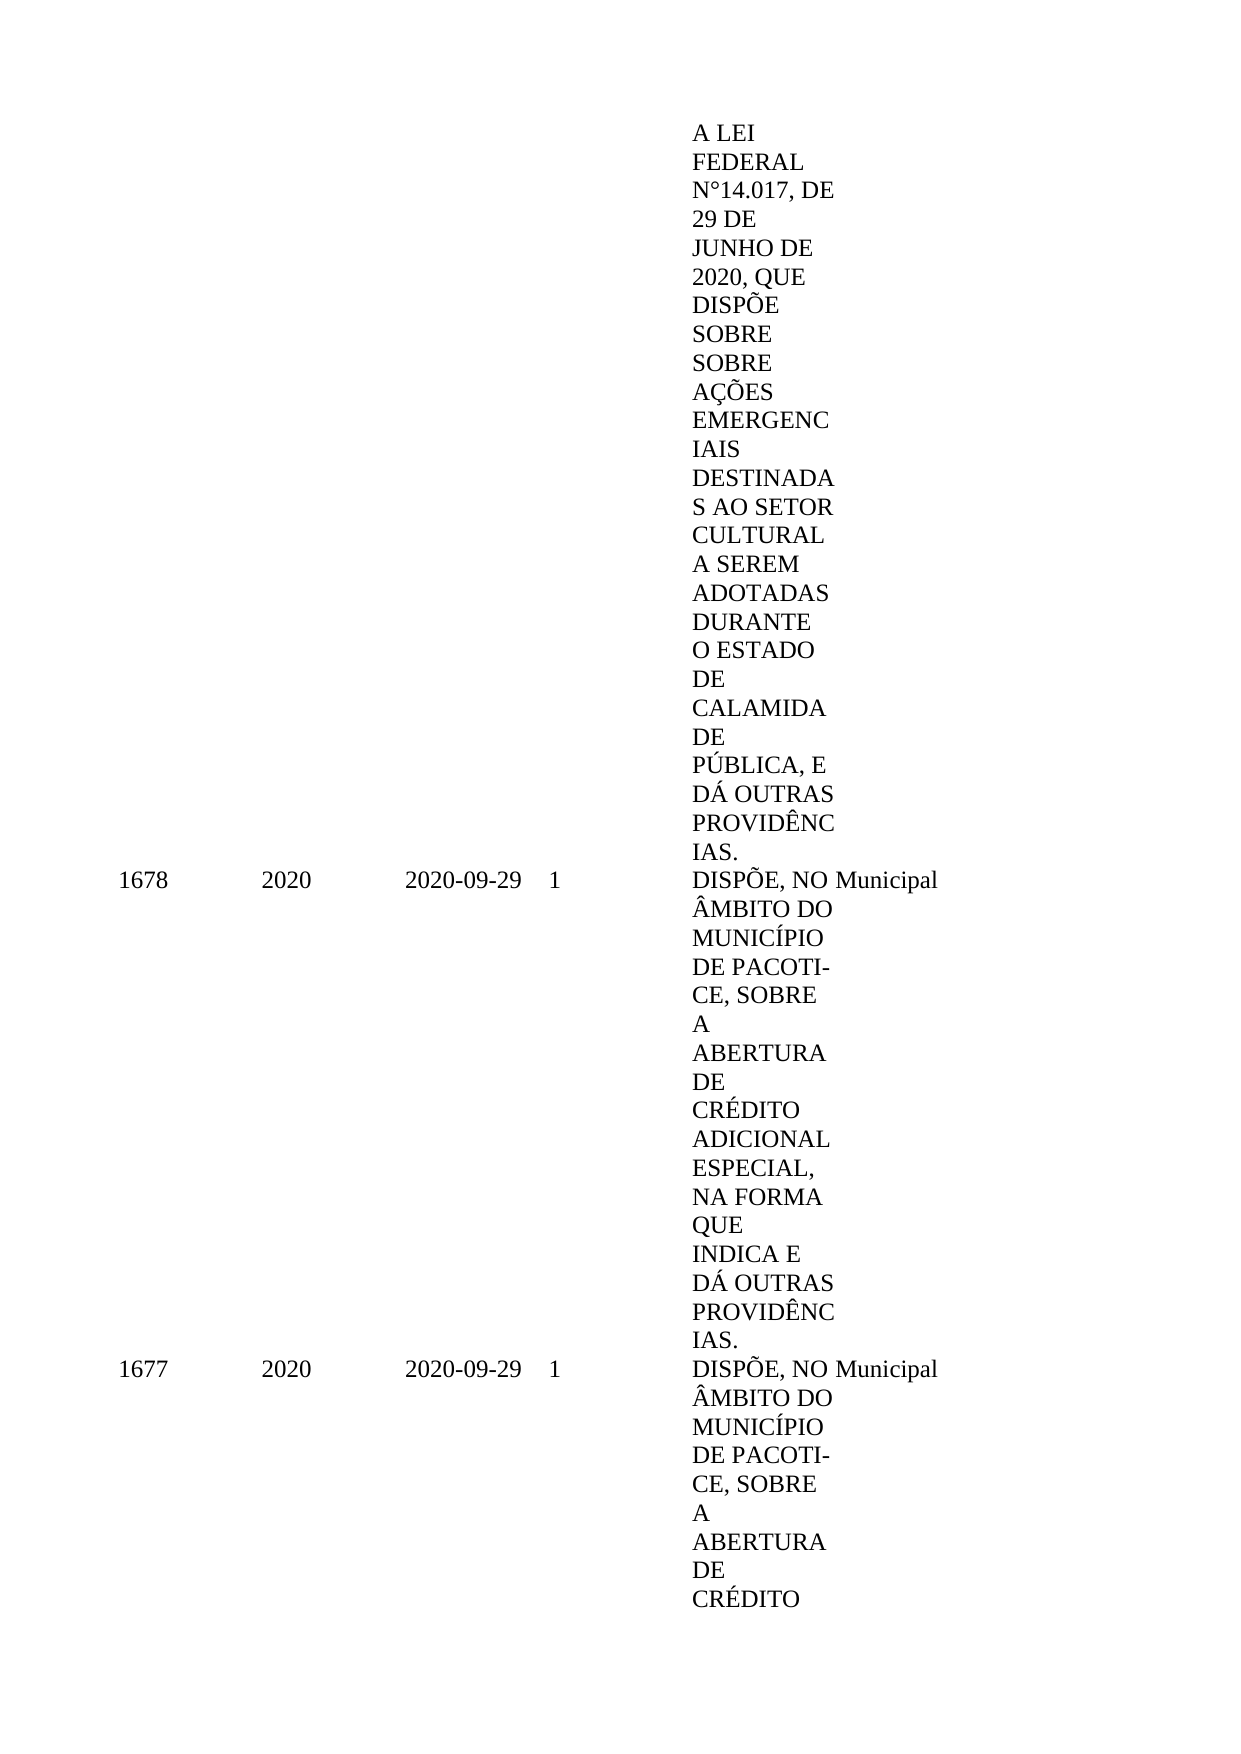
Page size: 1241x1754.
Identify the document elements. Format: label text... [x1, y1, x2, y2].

table_cell [979, 118, 1122, 866]
table_cell 2020 [261, 1354, 405, 1613]
table_cell [405, 118, 548, 866]
table_cell A LEI FEDERAL N°14.017, DE 29 DE JUNHO DE 2020, QUE DISPÕE SOBRE SOBRE AÇÕES EMERGENCIAIS DESTINADAS AO SETOR CULTURAL A SEREM ADOTADAS DURANTE O ESTADO DE CALAMIDADE PÚBLICA, E DÁ OUTRAS PROVIDÊNCIAS. [692, 118, 835, 866]
table_cell 2020-09-29 [405, 1354, 548, 1613]
table_cell 1678 [118, 866, 261, 1354]
table_cell 1 [548, 1354, 692, 1613]
table_cell 2020-09-29 [405, 866, 548, 1354]
table_cell [118, 118, 261, 866]
table_cell DISPÕE, NO ÂMBITO DO MUNICÍPIO DE PACOTI-CE, SOBRE A ABERTURA DE CRÉDITO ADICIONAL ESPECIAL, NA FORMA QUE INDICA E DÁ OUTRAS PROVIDÊNCIAS. [692, 866, 835, 1354]
table_cell [261, 118, 405, 866]
table_cell 1 [548, 866, 692, 1354]
table_cell 2020 [261, 866, 405, 1354]
table_cell Municipal [835, 1354, 979, 1613]
table_cell Municipal [835, 866, 979, 1354]
table_cell DISPÕE, NO ÂMBITO DO MUNICÍPIO DE PACOTI-CE, SOBRE A ABERTURA DE CRÉDITO [692, 1354, 835, 1613]
table_cell [979, 866, 1122, 1354]
table_cell 1677 [118, 1354, 261, 1613]
table_cell [548, 118, 692, 866]
table_cell [835, 118, 979, 866]
table_cell [979, 1354, 1122, 1613]
